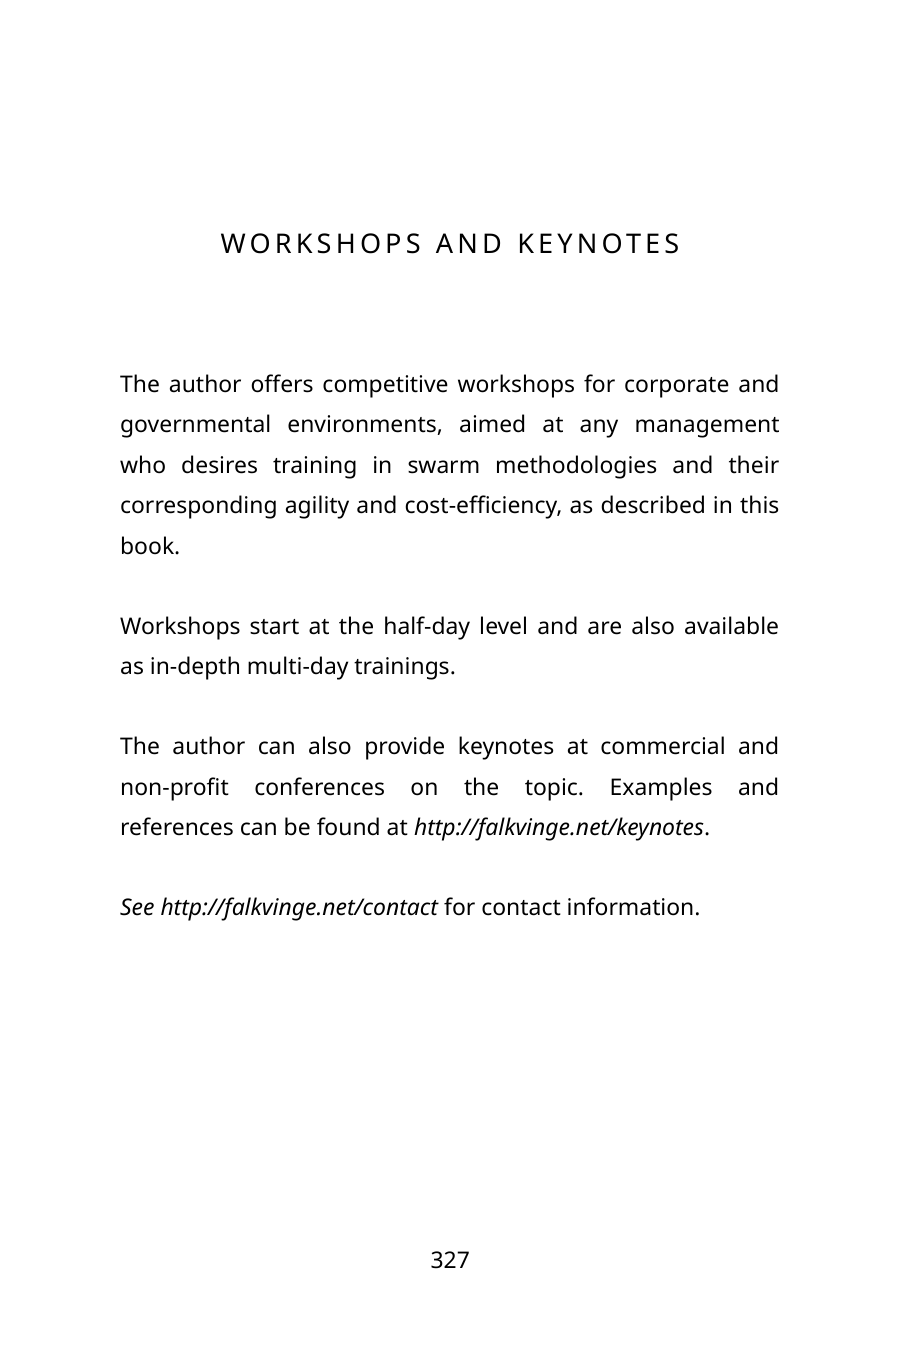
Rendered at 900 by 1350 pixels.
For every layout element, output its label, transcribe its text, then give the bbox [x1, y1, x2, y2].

text Workshops start at the half-day level and are also available as in-depth multi-day trainings. [120, 609, 780, 681]
text See http://falkvinge.net/contact for contact information. [120, 891, 780, 922]
text The author can also provide keynotes at commercial and non-profit conferences on the topic. Examples and references can be found at http://falkvinge.net/keynotes. [120, 730, 780, 842]
text The author offers competitive workshops for corporate and governmental environments, aimed at any management who desires training in swarm methodologies and their corresponding agility and cost-efficiency, as described in this book. [120, 367, 780, 561]
text WORKSHOPS AND KEYNOTES [120, 225, 780, 262]
